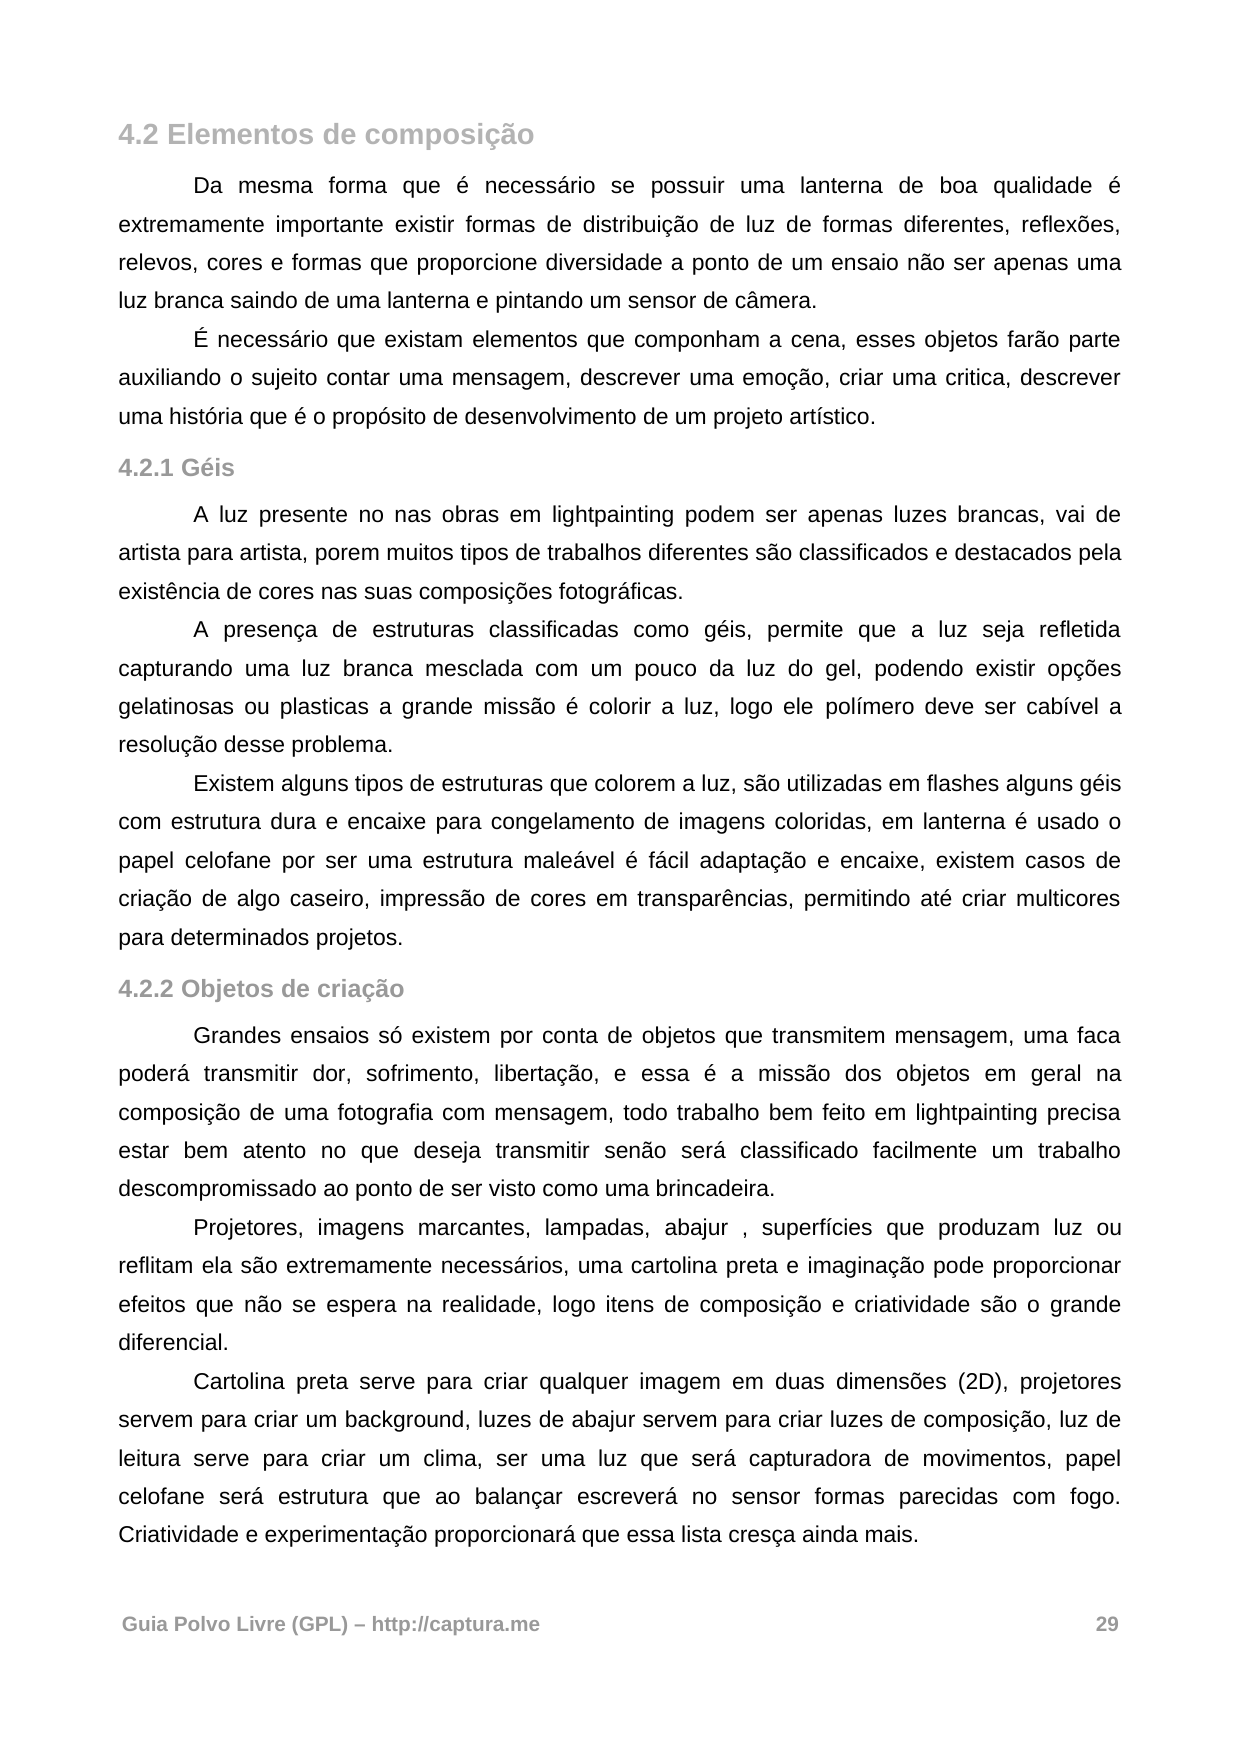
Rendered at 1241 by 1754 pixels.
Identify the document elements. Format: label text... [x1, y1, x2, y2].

subtitle 4.2.2 Objetos de criação [118, 974, 1122, 1002]
text Da mesma forma que é necessário se possuir uma lanterna de boa qualidade é extremamente importante existir formas de distribuição de luz de formas diferentes, reflexões, relevos, cores e formas que proporcione diversidade a ponto de um ensaio não ser apenas uma luz branca saindo de uma lanterna e pintando um sensor de câmera. [118, 173, 1122, 314]
subtitle 4.2 Elementos de composição [118, 118, 1122, 151]
text Cartolina preta serve para criar qualquer imagem em duas dimensões (2D), projetores servem para criar um background, luzes de abajur servem para criar luzes de composição, luz de leitura serve para criar um clima, ser uma luz que será capturadora de movimentos, papel celofane será estrutura que ao balançar escreverá no sensor formas parecidas com fogo. Criatividade e experimentação proporcionará que essa lista cresça ainda mais. [118, 1368, 1122, 1548]
subtitle 4.2.1 Géis [118, 454, 1122, 482]
text Existem alguns tipos de estruturas que colorem a luz, são utilizadas em flashes alguns géis com estrutura dura e encaixe para congelamento de imagens coloridas, em lanterna é usado o papel celofane por ser uma estrutura maleável é fácil adaptação e encaixe, existem casos de criação de algo caseiro, impressão de cores em transparências, permitindo até criar multicores para determinados projetos. [118, 771, 1122, 950]
text A presença de estruturas classificadas como géis, permite que a luz seja refletida capturando uma luz branca mesclada com um pouco da luz do gel, podendo existir opções gelatinosas ou plasticas a grande missão é colorir a luz, logo ele polímero deve ser cabível a resolução desse problema. [118, 617, 1122, 758]
text A luz presente no nas obras em lightpainting podem ser apenas luzes brancas, vai de artista para artista, porem muitos tipos de trabalhos diferentes são classificados e destacados pela existência de cores nas suas composições fotográficas. [118, 502, 1122, 604]
text É necessário que existam elementos que componham a cena, esses objetos farão parte auxiliando o sujeito contar uma mensagem, descrever uma emoção, criar uma critica, descrever uma história que é o propósito de desenvolvimento de um projeto artístico. [118, 327, 1122, 429]
text Grandes ensaios só existem por conta de objetos que transmitem mensagem, uma faca poderá transmitir dor, sofrimento, libertação, e essa é a missão dos objetos em geral na composição de uma fotografia com mensagem, todo trabalho bem feito em lightpainting precisa estar bem atento no que deseja transmitir senão será classificado facilmente um trabalho descompromissado ao ponto de ser visto como uma brincadeira. [118, 1022, 1122, 1202]
text Projetores, imagens marcantes, lampadas, abajur , superfícies que produzam luz ou reflitam ela são extremamente necessários, uma cartolina preta e imaginação pode proporcionar efeitos que não se espera na realidade, logo itens de composição e criatividade são o grande diferencial. [118, 1214, 1122, 1356]
